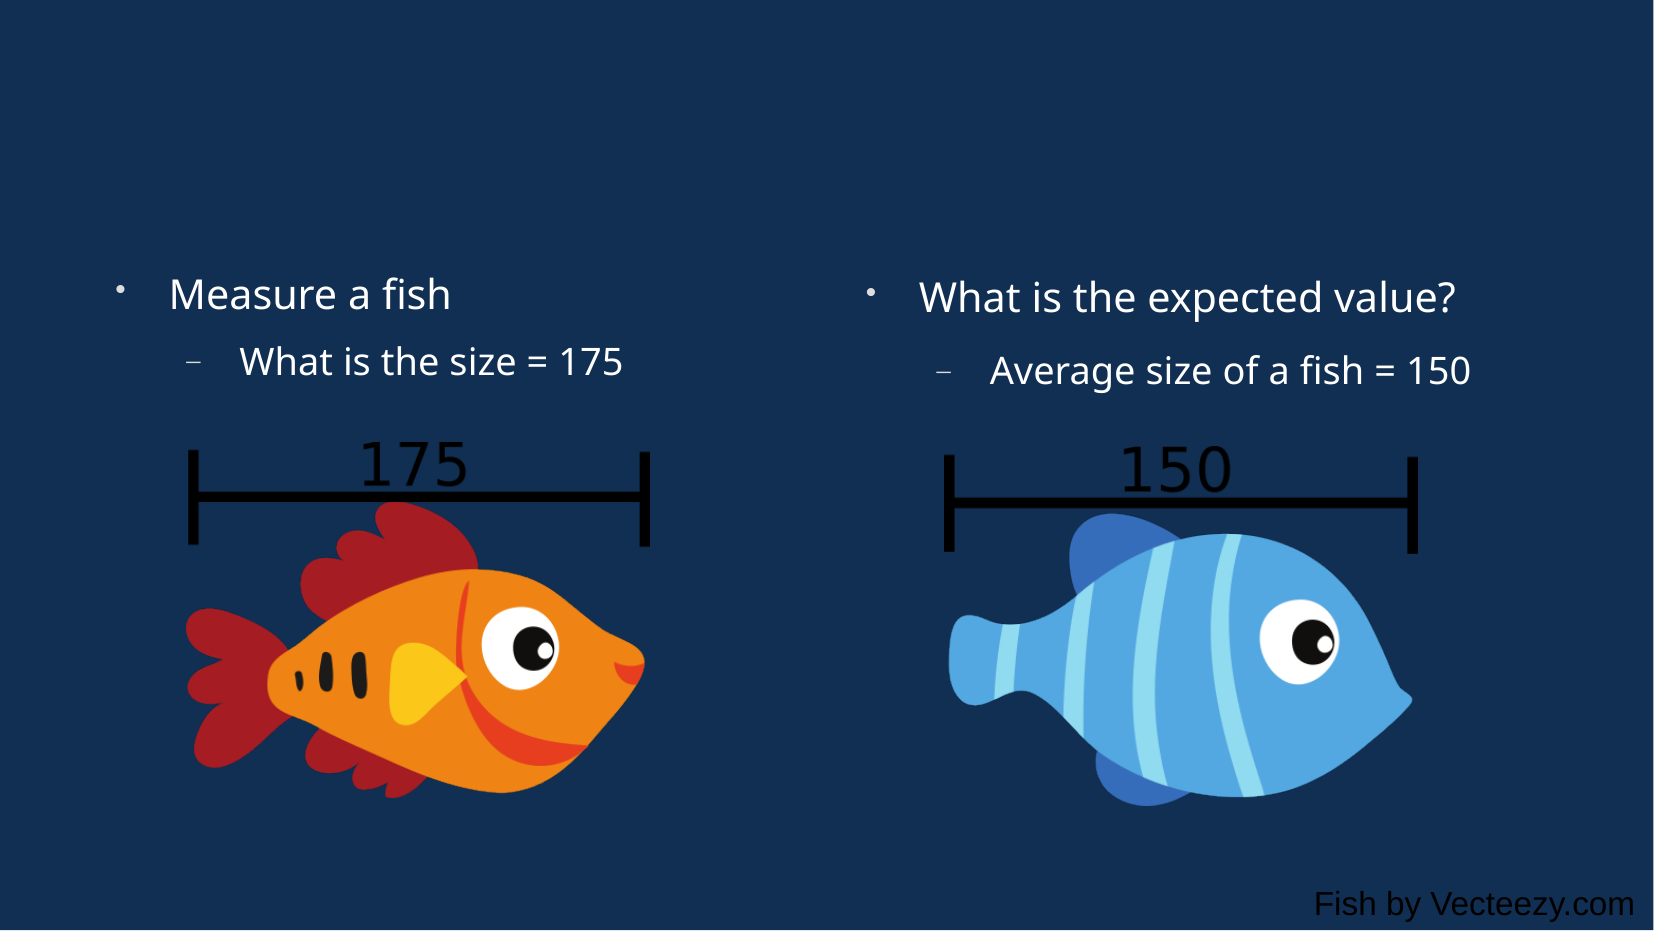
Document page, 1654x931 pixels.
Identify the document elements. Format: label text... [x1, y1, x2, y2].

list What is the expected value? Average size of a fish = 150 [848, 268, 1563, 806]
picture [944, 446, 1418, 806]
text_box Fish by Vecteezy.com [1299, 878, 1651, 931]
list Measure a fish What is the size = 175 [97, 268, 813, 806]
picture [186, 442, 650, 798]
